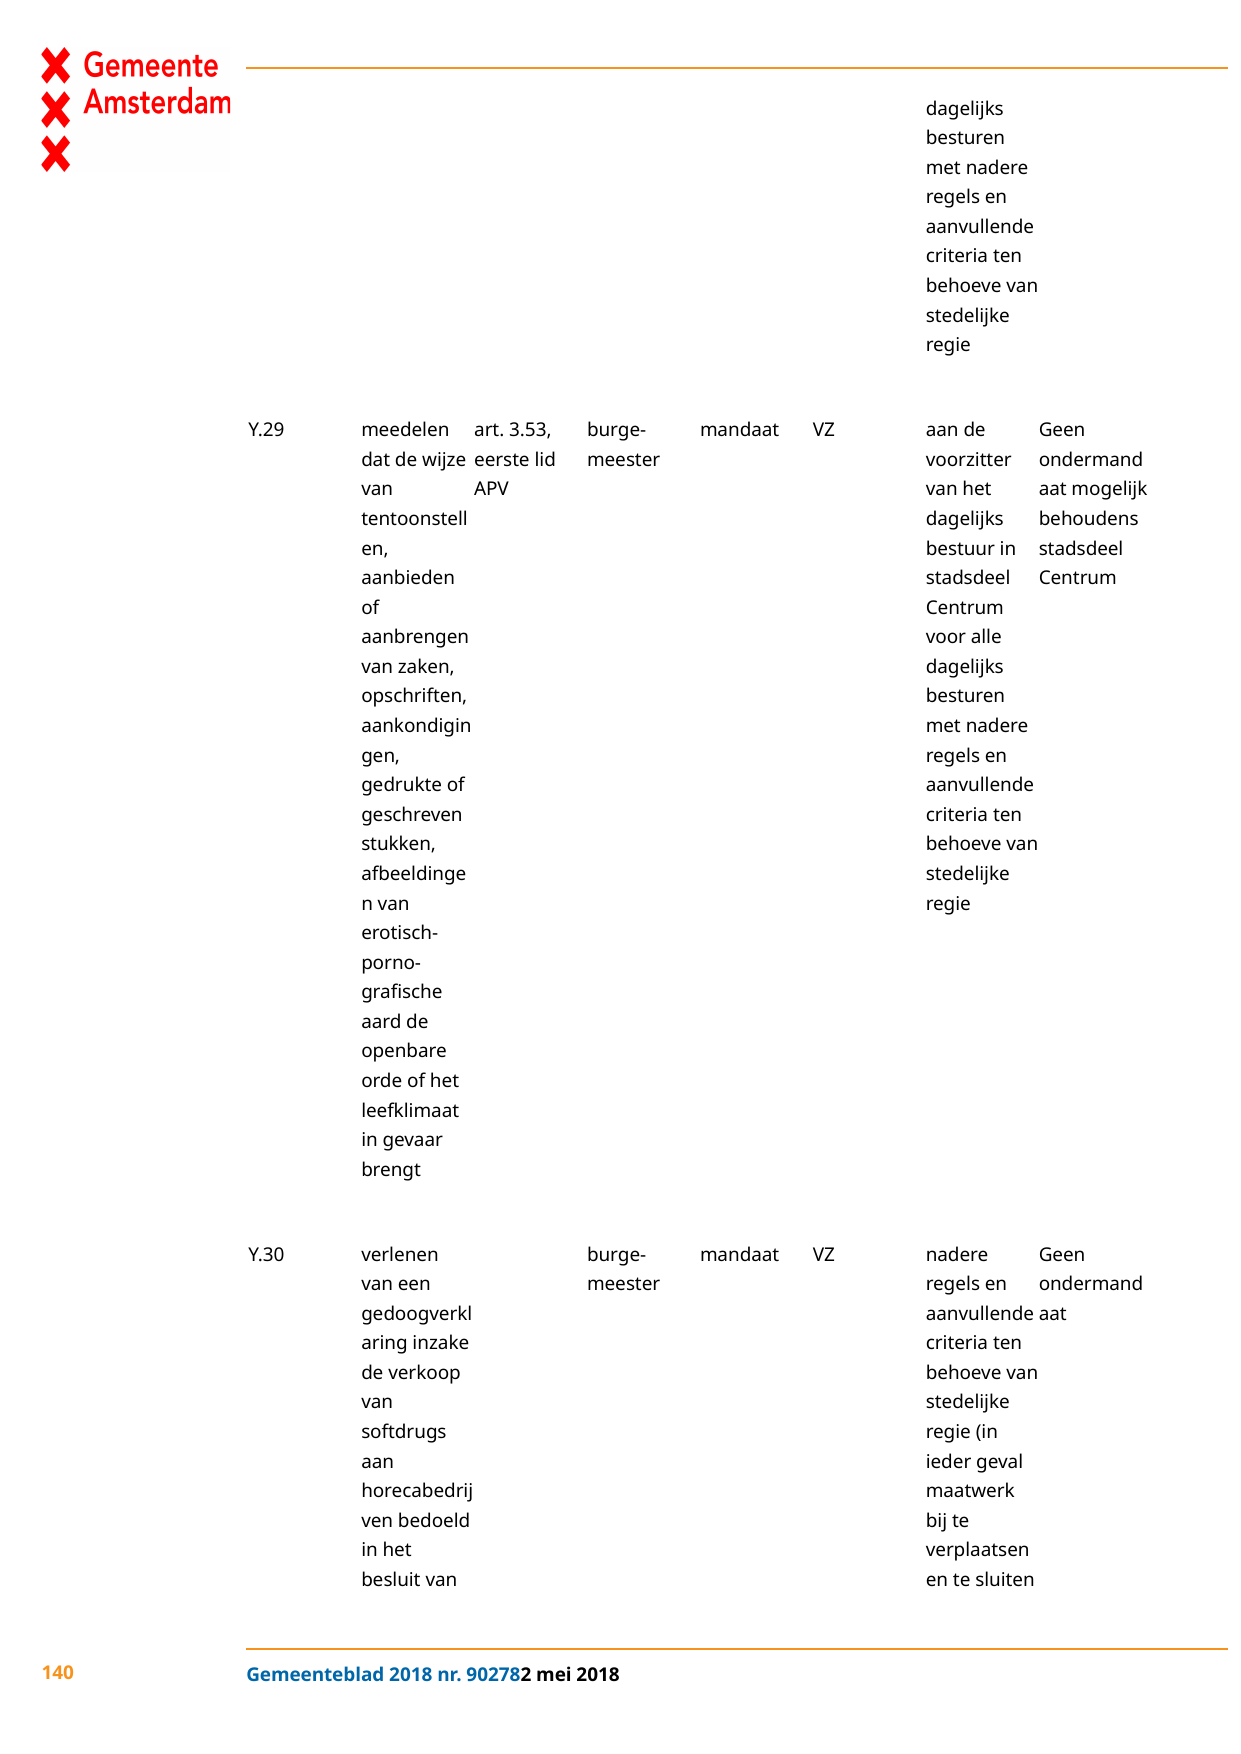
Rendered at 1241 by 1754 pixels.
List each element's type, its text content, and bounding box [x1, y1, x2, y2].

table_cell [700, 95, 813, 387]
table_cell VZ [813, 1211, 926, 1592]
table_cell dagelijks besturen met nadere regels en aanvullende criteria ten behoeve van stedelijke regie [926, 95, 1038, 387]
table_cell [813, 95, 926, 387]
picture [41, 47, 231, 172]
table_cell Geen ondermandaat mogelijk behoudens stadsdeel Centrum [1039, 387, 1152, 1211]
table_cell Y.30 [248, 1211, 361, 1592]
table_cell burge-meester [587, 387, 700, 1211]
table_cell [474, 95, 587, 387]
table_cell mandaat [700, 1211, 813, 1592]
table_cell Y.29 [248, 387, 361, 1211]
table_cell art. 3.53, eerste lid APV [474, 387, 587, 1211]
table_cell meedelen dat de wijze van tentoonstellen, aanbieden of aanbrengen van zaken, opschriften, aankondigingen, gedrukte of geschreven stukken, afbeeldingen van erotisch-porno-grafische aard de openbare orde of het leefklimaat in gevaar brengt [361, 387, 474, 1211]
table_cell [248, 95, 361, 387]
table_cell nadere regels en aanvullende criteria ten behoeve van stedelijke regie (in ieder geval maatwerk bij te verplaatsen en te sluiten [926, 1211, 1038, 1592]
table_cell verlenen van een gedoogverklaring inzake de verkoop van softdrugs aan horecabedrijven bedoeld in het besluit van [361, 1211, 474, 1592]
table_cell aan de voorzitter van het dagelijks bestuur in stadsdeel Centrum voor alle dagelijks besturen met nadere regels en aanvullende criteria ten behoeve van stedelijke regie [926, 387, 1038, 1211]
table_cell [587, 95, 700, 387]
table_cell Geen ondermandaat [1039, 1211, 1152, 1592]
table_cell [361, 95, 474, 387]
table_cell burge- meester [587, 1211, 700, 1592]
table_cell VZ [813, 387, 926, 1211]
table_cell [1039, 95, 1152, 387]
table_cell [474, 1211, 587, 1592]
table_cell mandaat [700, 387, 813, 1211]
